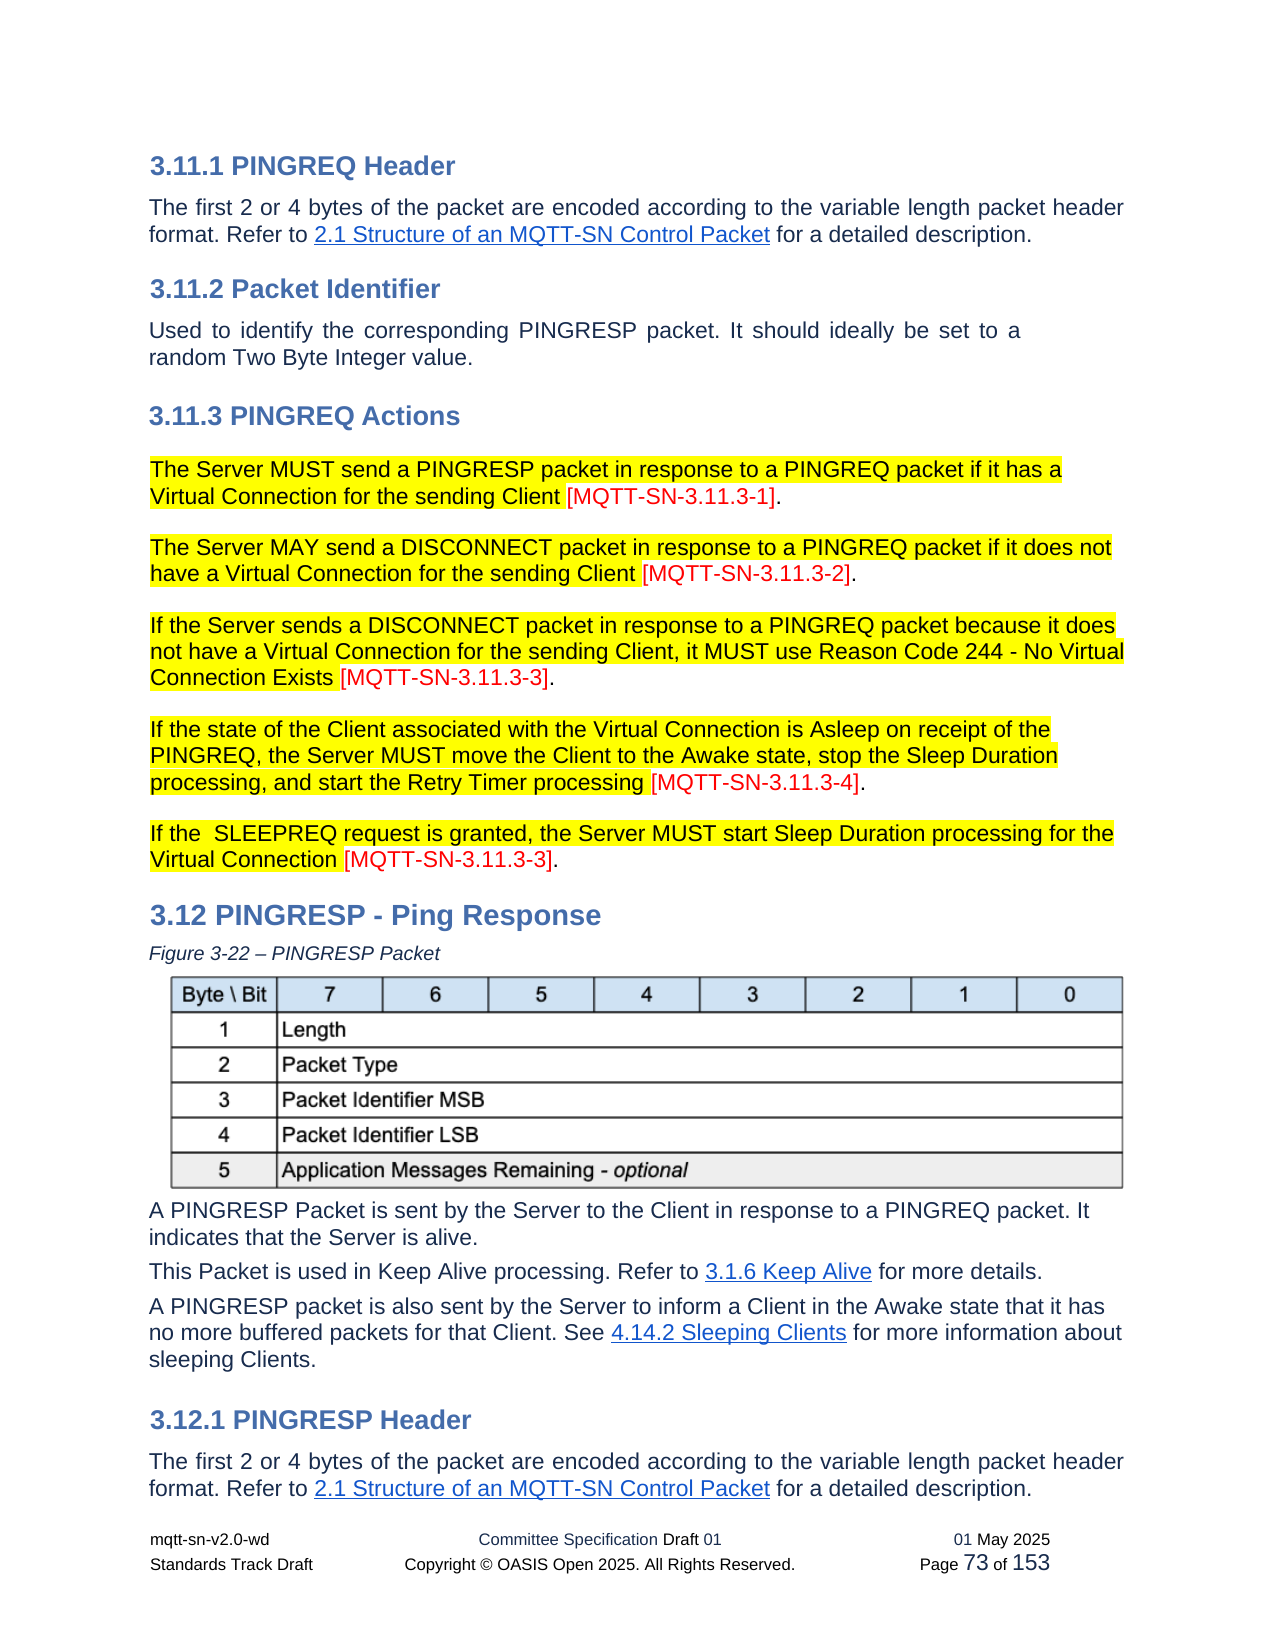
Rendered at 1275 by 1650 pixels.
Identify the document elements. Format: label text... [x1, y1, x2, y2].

text The first 2 or 4 bytes of the packet are encoded according to the variable length packet header format. Refer to 2.1 Structure of an MQTT-SN Control Packet for a detailed description. [148, 194, 1124, 247]
text The first 2 or 4 bytes of the packet are encoded according to the variable length packet header format. Refer to 2.1 Structure of an MQTT-SN Control Packet for a detailed description. [148, 1448, 1124, 1501]
text A PINGRESP packet is also sent by the Server to inform a Client in the Awake state that it has no more buffered packets for that Client. See 4.14.2 Sleeping Clients for more information about sleeping Clients. [148, 1293, 1124, 1372]
subtitle 3.12 PINGRESP - Ping Response [150, 897, 1124, 931]
text If the state of the Client associated with the Virtual Connection is Asleep on receipt of the PINGREQ, the Server MUST move the Client to the Awake state, stop the Sleep Duration processing, and start the Retry Timer processing [MQTT-SN-3.11.3-4]. [150, 716, 1125, 795]
text This Packet is used in Keep Alive processing. Refer to 3.1.6 Keep Alive for more details. [148, 1258, 1124, 1284]
subtitle 3.12.1 PINGRESP Header [150, 1404, 1124, 1435]
text The Server MUST send a PINGRESP packet in response to a PINGREQ packet if it has a Virtual Connection for the sending Client [MQTT-SN-3.11.3-1]. [150, 456, 1125, 509]
text Figure 3-22 – PINGRESP Packet [148, 942, 1124, 965]
text If the Server sends a DISCONNECT packet in response to a PINGREQ packet because it does not have a Virtual Connection for the sending Client, it MUST use Reason Code 244 - No Virtual Connection Exists [MQTT-SN-3.11.3-3]. [150, 612, 1125, 691]
subtitle 3.11.2 Packet Identifier [150, 273, 1124, 304]
text If the SLEEPREQ request is granted, the Server MUST start Sleep Duration processing for the Virtual Connection [MQTT-SN-3.11.3-3]. [150, 820, 1125, 872]
subtitle 3.11.3 PINGREQ Actions [148, 400, 1124, 431]
picture [148, 976, 1124, 1189]
text Used to identify the corresponding PINGRESP packet. It should ideally be set to a random Two Byte Integer value. [148, 317, 1022, 370]
subtitle 3.11.1 PINGREQ Header [150, 150, 1124, 181]
text The Server MAY send a DISCONNECT packet in response to a PINGREQ packet if it does not have a Virtual Connection for the sending Client [MQTT-SN-3.11.3-2]. [150, 534, 1125, 587]
text A PINGRESP Packet is sent by the Server to the Client in response to a PINGREQ packet. It indicates that the Server is alive. [148, 1197, 1124, 1250]
